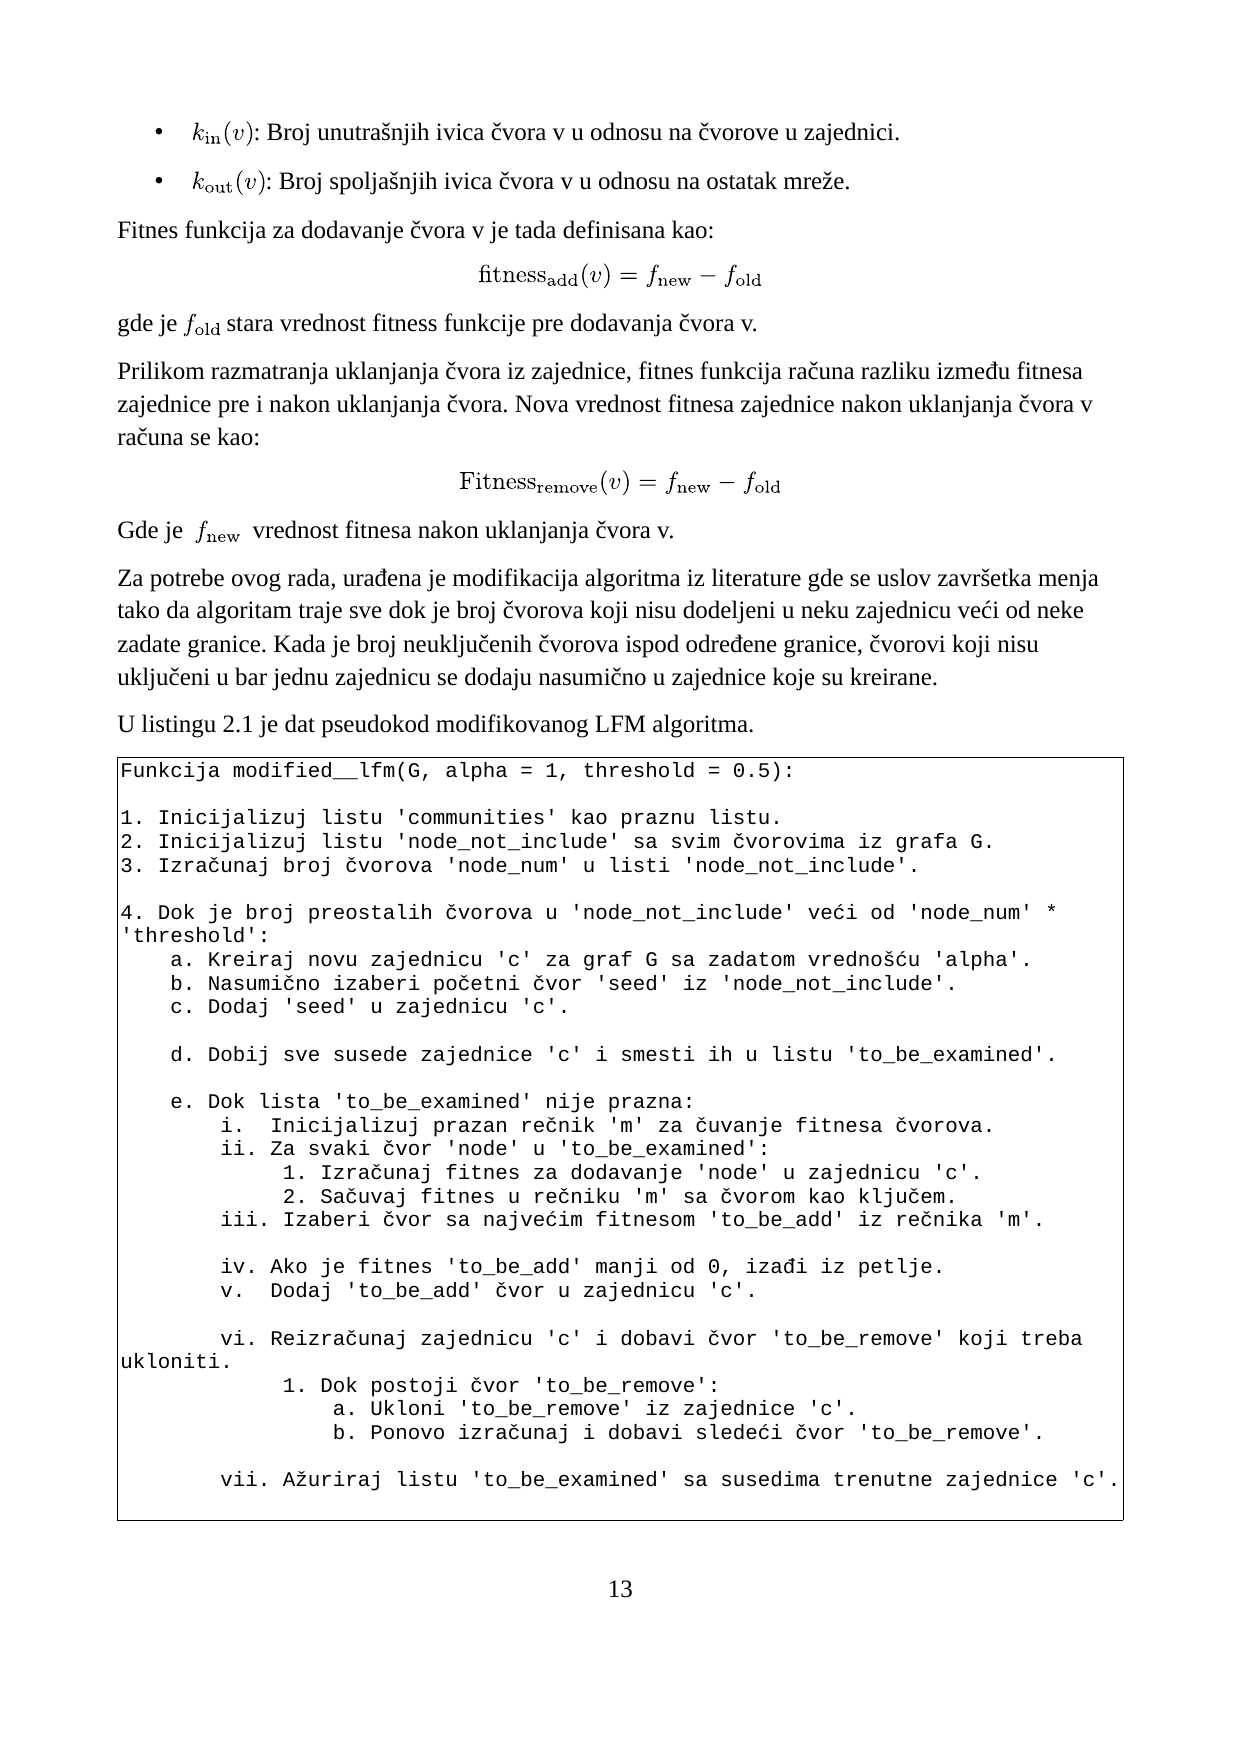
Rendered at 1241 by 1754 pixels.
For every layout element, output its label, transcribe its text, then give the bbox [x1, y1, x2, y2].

text a. Kreiraj novu zajednicu 'c' za graf G sa zadatom vrednošću 'alpha'. [118, 946, 1123, 970]
text c. Dodaj 'seed' u zajednicu 'c'. [118, 993, 1123, 1020]
text vi. Reizračunaj zajednicu 'c' i dobavi čvor 'to_be_remove' koji treba ukloniti. [118, 1324, 1123, 1372]
text Fitnes funkcija za dodavanje čvora v je tada definisana kao: [117, 215, 1123, 244]
text 1. Izračunaj fitnes za dodavanje 'node' u zajednicu 'c'. [118, 1159, 1123, 1182]
text gde je stara vrednost fitness funkcije pre dodavanja čvora v. [117, 308, 1123, 337]
text b. Nasumično izaberi početni čvor 'seed' iz 'node_not_include'. [118, 970, 1123, 993]
text Za potrebe ovog rada, urađena je modifikacija algoritma iz literature gde se uslov završetka menja tako da algoritam traje sve dok je broj čvorova koji nisu dodeljeni u neku zajednicu veći od neke zadate granice. Kada je broj neuključenih čvorova ispod određene granice, čvorovi koji nisu uključeni u bar jednu zajednicu se dodaju nasumično u zajednice koje su kreirane. [117, 563, 1123, 690]
list : Broj spoljašnjih ivica čvora v u odnosu na ostatak mreže. [154, 166, 1123, 196]
text 1. Inicijalizuj listu 'communities' kao praznu listu. [118, 804, 1123, 828]
text Prilikom razmatranja uklanjanja čvora iz zajednice, fitnes funkcija računa razliku između fitnesa zajednice pre i nakon uklanjanja čvora. Nova vrednost fitnesa zajednice nakon uklanjanja čvora v računa se kao: [117, 356, 1123, 451]
text b. Ponovo izračunaj i dobavi sledeći čvor 'to_be_remove'. [118, 1419, 1123, 1446]
text e. Dok lista 'to_be_examined' nije prazna: [118, 1088, 1123, 1112]
text Gde je vrednost fitnesa nakon uklanjanja čvora v. [117, 515, 1123, 544]
text d. Dobij sve susede zajednice 'c' i smesti ih u listu 'to_be_examined'. [118, 1041, 1123, 1067]
text 2. Sačuvaj fitnes u rečniku 'm' sa čvorom kao ključem. [118, 1182, 1123, 1206]
text 2. Inicijalizuj listu 'node_not_include' sa svim čvorovima iz grafa G. [118, 828, 1123, 851]
text i. Inicijalizuj prazan rečnik 'm' za čuvanje fitnesa čvorova. [118, 1112, 1123, 1135]
text U listingu 2.1 je dat pseudokod modifikovanog LFM algoritma. [117, 709, 1123, 738]
text vii. Ažuriraj listu 'to_be_examined' sa susedima trenutne zajednice 'c'. [118, 1466, 1123, 1493]
text iv. Ako je fitnes 'to_be_add' manji od 0, izađi iz petlje. [118, 1253, 1123, 1277]
text ii. Za svaki čvor 'node' u 'to_be_examined': [118, 1135, 1123, 1159]
text a. Ukloni 'to_be_remove' iz zajednice 'c'. [118, 1395, 1123, 1419]
text 3. Izračunaj broj čvorova 'node_num' u listi 'node_not_include'. [118, 851, 1123, 878]
text v. Dodaj 'to_be_add' čvor u zajednicu 'c'. [118, 1277, 1123, 1304]
list : Broj unutrašnjih ivica čvora v u odnosu na čvorove u zajednici. [154, 117, 1123, 147]
text Funkcija modified__lfm(G, alpha = 1, threshold = 0.5): [118, 758, 1123, 784]
text iii. Izaberi čvor sa najvećim fitnesom 'to_be_add' iz rečnika 'm'. [118, 1206, 1123, 1233]
text 1. Dok postoji čvor 'to_be_remove': [118, 1372, 1123, 1395]
text 4. Dok je broj preostalih čvorova u 'node_not_include' veći od 'node_num' * 'threshold': [118, 899, 1123, 946]
